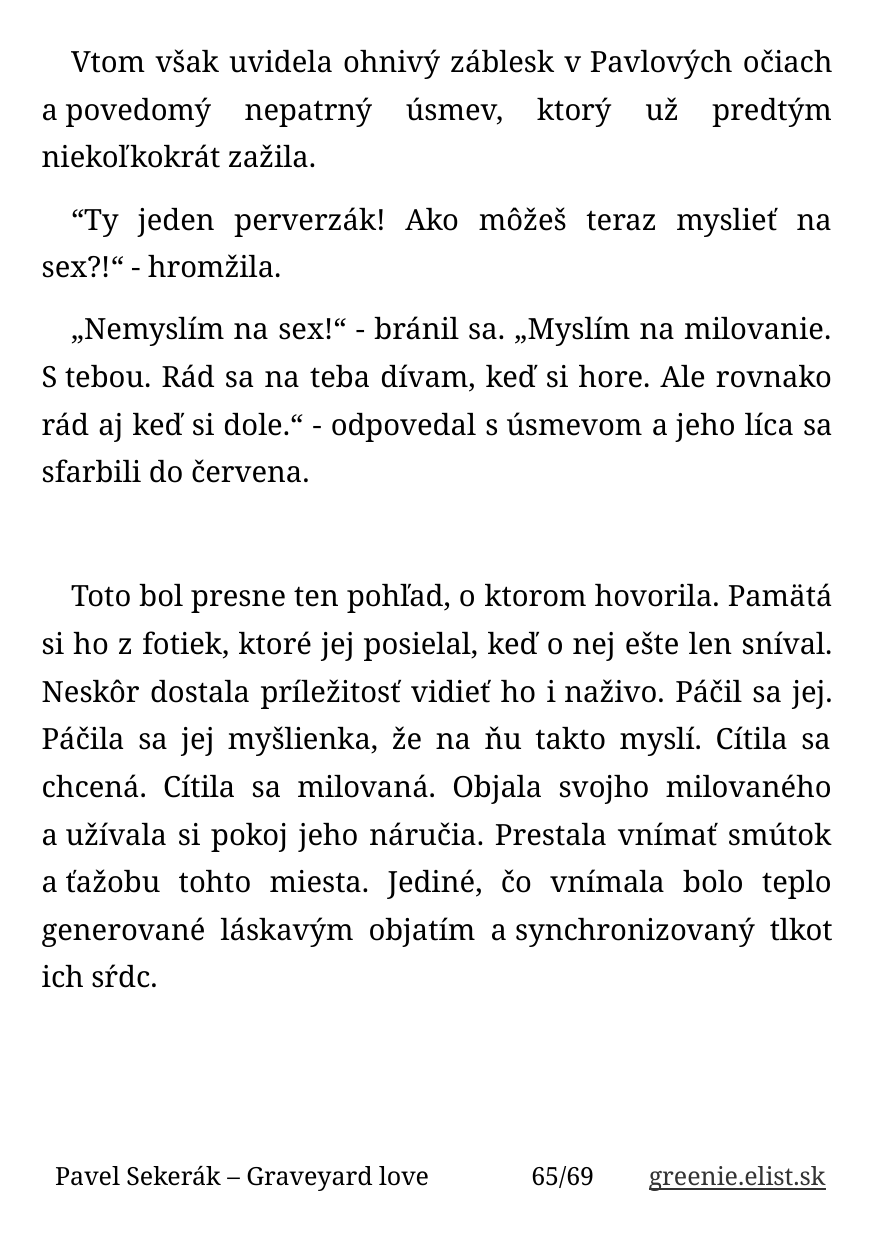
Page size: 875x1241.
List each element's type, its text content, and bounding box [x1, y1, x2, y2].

text Toto bol presne ten pohľad, o ktorom hovorila. Pamätá si ho z fotiek, ktoré jej posielal, keď o nej ešte len sníval. Neskôr dostala príležitosť vidieť ho i naživo. Páčil sa jej. Páčila sa jej myšlienka, že na ňu takto myslí. Cítila sa chcená. Cítila sa milovaná. Objala svojho milovaného a užívala si pokoj jeho náručia. Prestala vnímať smútok a ťažobu tohto miesta. Jediné, čo vnímala bolo teplo generované láskavým objatím a synchronizovaný tlkot ich sŕdc. [41, 576, 833, 996]
text “Ty jeden perverzák! Ako môžeš teraz myslieť na sex?!“ - hromžila. [41, 199, 833, 286]
text Vtom však uvidela ohnivý záblesk v Pavlových očiach a povedomý nepatrný úsmev, ktorý už predtým niekoľkokrát zažila. [41, 41, 833, 176]
text „Nemyslím na sex!“ - bránil sa. „Myslím na milovanie. S tebou. Rád sa na teba dívam, keď si hore. Ale rovnako rád aj keď si dole.“ - odpovedal s úsmevom a jeho líca sa sfarbili do červena. [41, 308, 833, 491]
